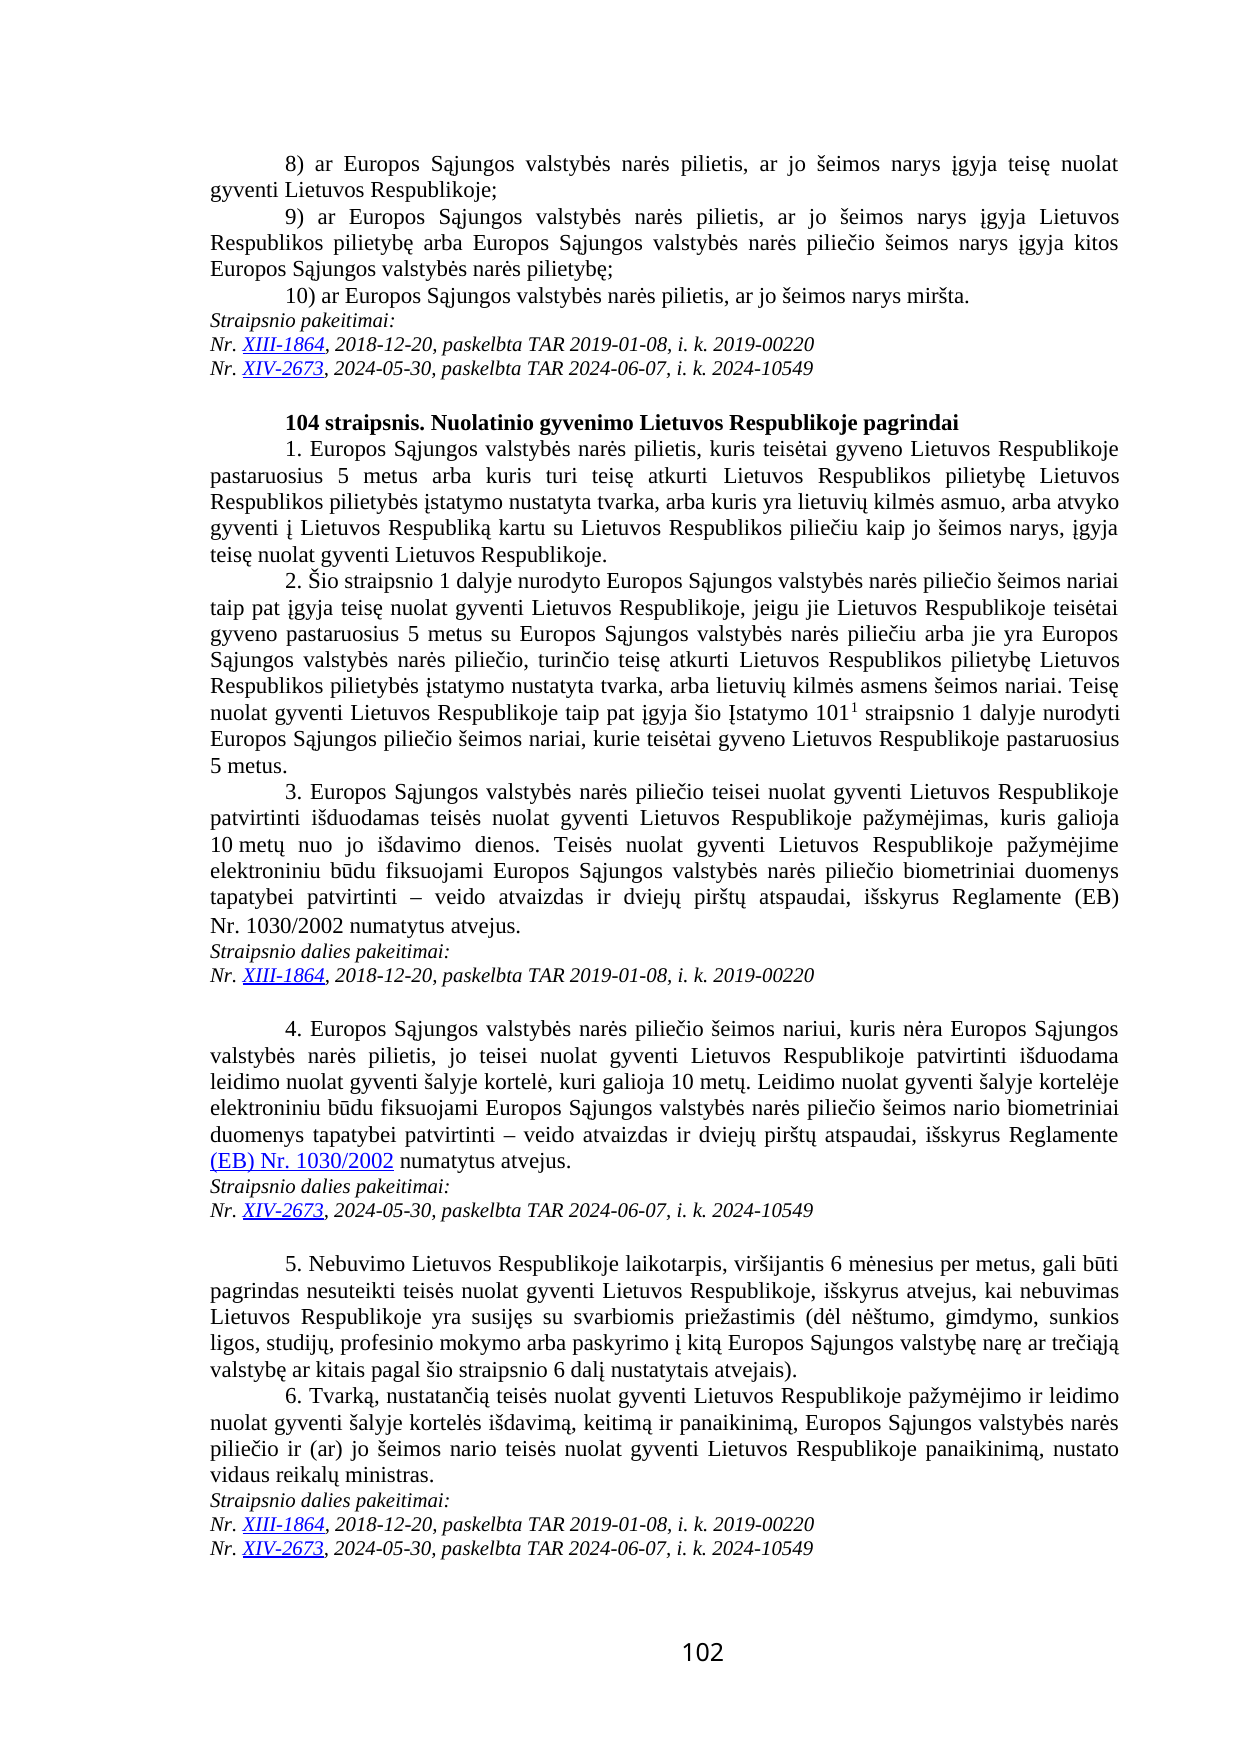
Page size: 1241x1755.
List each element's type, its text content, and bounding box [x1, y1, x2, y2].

text 6. Tvarką, nustatančią teisės nuolat gyventi Lietuvos Respublikoje pažymėjimo ir leidimo nuolat gyventi šalyje kortelės išdavimą, keitimą ir panaikinimą, Europos Sąjungos valstybės narės piliečio ir (ar) jo šeimos nario teisės nuolat gyventi Lietuvos Respublikoje panaikinimą, nustato vidaus reikalų ministras. [210, 1382, 1120, 1488]
text 4. Europos Sąjungos valstybės narės piliečio šeimos nariui, kuris nėra Europos Sąjungos valstybės narės pilietis, jo teisei nuolat gyventi Lietuvos Respublikoje patvirtinti išduodama leidimo nuolat gyventi šalyje kortelė, kuri galioja 10 metų. Leidimo nuolat gyventi šalyje kortelėje elektroniniu būdu fiksuojami Europos Sąjungos valstybės narės piliečio šeimos nario biometriniai duomenys tapatybei patvirtinti – veido atvaizdas ir dviejų pirštų atspaudai, išskyrus Reglamente (EB) Nr. 1030/2002 numatytus atvejus. [210, 1015, 1120, 1173]
text Nr. XIV-2673, 2024-05-30, paskelbta TAR 2024-06-07, i. k. 2024-10549 [210, 1198, 1120, 1222]
text Nr. XIII-1864, 2018-12-20, paskelbta TAR 2019-01-08, i. k. 2019-00220 [210, 332, 1120, 356]
text Straipsnio pakeitimai: [210, 308, 1120, 332]
text 5. Nebuvimo Lietuvos Respublikoje laikotarpis, viršijantis 6 mėnesius per metus, gali būti pagrindas nesuteikti teisės nuolat gyventi Lietuvos Respublikoje, išskyrus atvejus, kai nebuvimas Lietuvos Respublikoje yra susijęs su svarbiomis priežastimis (dėl nėštumo, gimdymo, sunkios ligos, studijų, profesinio mokymo arba paskyrimo į kitą Europos Sąjungos valstybę narę ar trečiąją valstybę ar kitais pagal šio straipsnio 6 dalį nustatytais atvejais). [210, 1250, 1120, 1382]
text 9) ar Europos Sąjungos valstybės narės pilietis, ar jo šeimos narys įgyja Lietuvos Respublikos pilietybę arba Europos Sąjungos valstybės narės piliečio šeimos narys įgyja kitos Europos Sąjungos valstybės narės pilietybę; [210, 203, 1120, 282]
text 104 straipsnis. Nuolatinio gyvenimo Lietuvos Respublikoje pagrindai [210, 409, 1120, 435]
text 3. Europos Sąjungos valstybės narės piliečio teisei nuolat gyventi Lietuvos Respublikoje patvirtinti išduodamas teisės nuolat gyventi Lietuvos Respublikoje pažymėjimas, kuris galioja 10 metų nuo jo išdavimo dienos. Teisės nuolat gyventi Lietuvos Respublikoje pažymėjime elektroniniu būdu fiksuojami Europos Sąjungos valstybės narės piliečio biometriniai duomenys tapatybei patvirtinti – veido atvaizdas ir dviejų pirštų atspaudai, išskyrus Reglamente (EB) Nr. 1030/2002 numatytus atvejus. [210, 778, 1120, 938]
text Nr. XIII-1864, 2018-12-20, paskelbta TAR 2019-01-08, i. k. 2019-00220 [210, 963, 1120, 987]
text 8) ar Europos Sąjungos valstybės narės pilietis, ar jo šeimos narys įgyja teisę nuolat gyventi Lietuvos Respublikoje; [210, 150, 1120, 203]
text Straipsnio dalies pakeitimai: [210, 1173, 1120, 1198]
text Straipsnio dalies pakeitimai: [210, 1488, 1120, 1512]
text 10) ar Europos Sąjungos valstybės narės pilietis, ar jo šeimos narys miršta. [210, 282, 1120, 308]
text Nr. XIV-2673, 2024-05-30, paskelbta TAR 2024-06-07, i. k. 2024-10549 [210, 1536, 1120, 1560]
text 1. Europos Sąjungos valstybės narės pilietis, kuris teisėtai gyveno Lietuvos Respublikoje pastaruosius 5 metus arba kuris turi teisę atkurti Lietuvos Respublikos pilietybę Lietuvos Respublikos pilietybės įstatymo nustatyta tvarka, arba kuris yra lietuvių kilmės asmuo, arba atvyko gyventi į Lietuvos Respubliką kartu su Lietuvos Respublikos piliečiu kaip jo šeimos narys, įgyja teisę nuolat gyventi Lietuvos Respublikoje. [210, 435, 1120, 567]
text Nr. XIII-1864, 2018-12-20, paskelbta TAR 2019-01-08, i. k. 2019-00220 [210, 1512, 1120, 1536]
text 2. Šio straipsnio 1 dalyje nurodyto Europos Sąjungos valstybės narės piliečio šeimos nariai taip pat įgyja teisę nuolat gyventi Lietuvos Respublikoje, jeigu jie Lietuvos Respublikoje teisėtai gyveno pastaruosius 5 metus su Europos Sąjungos valstybės narės piliečiu arba jie yra Europos Sąjungos valstybės narės piliečio, turinčio teisę atkurti Lietuvos Respublikos pilietybę Lietuvos Respublikos pilietybės įstatymo nustatyta tvarka, arba lietuvių kilmės asmens šeimos nariai. Teisę nuolat gyventi Lietuvos Respublikoje taip pat įgyja šio Įstatymo 1011 straipsnio 1 dalyje nurodyti Europos Sąjungos piliečio šeimos nariai, kurie teisėtai gyveno Lietuvos Respublikoje pastaruosius 5 metus. [210, 567, 1120, 778]
text Nr. XIV-2673, 2024-05-30, paskelbta TAR 2024-06-07, i. k. 2024-10549 [210, 356, 1120, 380]
text Straipsnio dalies pakeitimai: [210, 938, 1120, 963]
